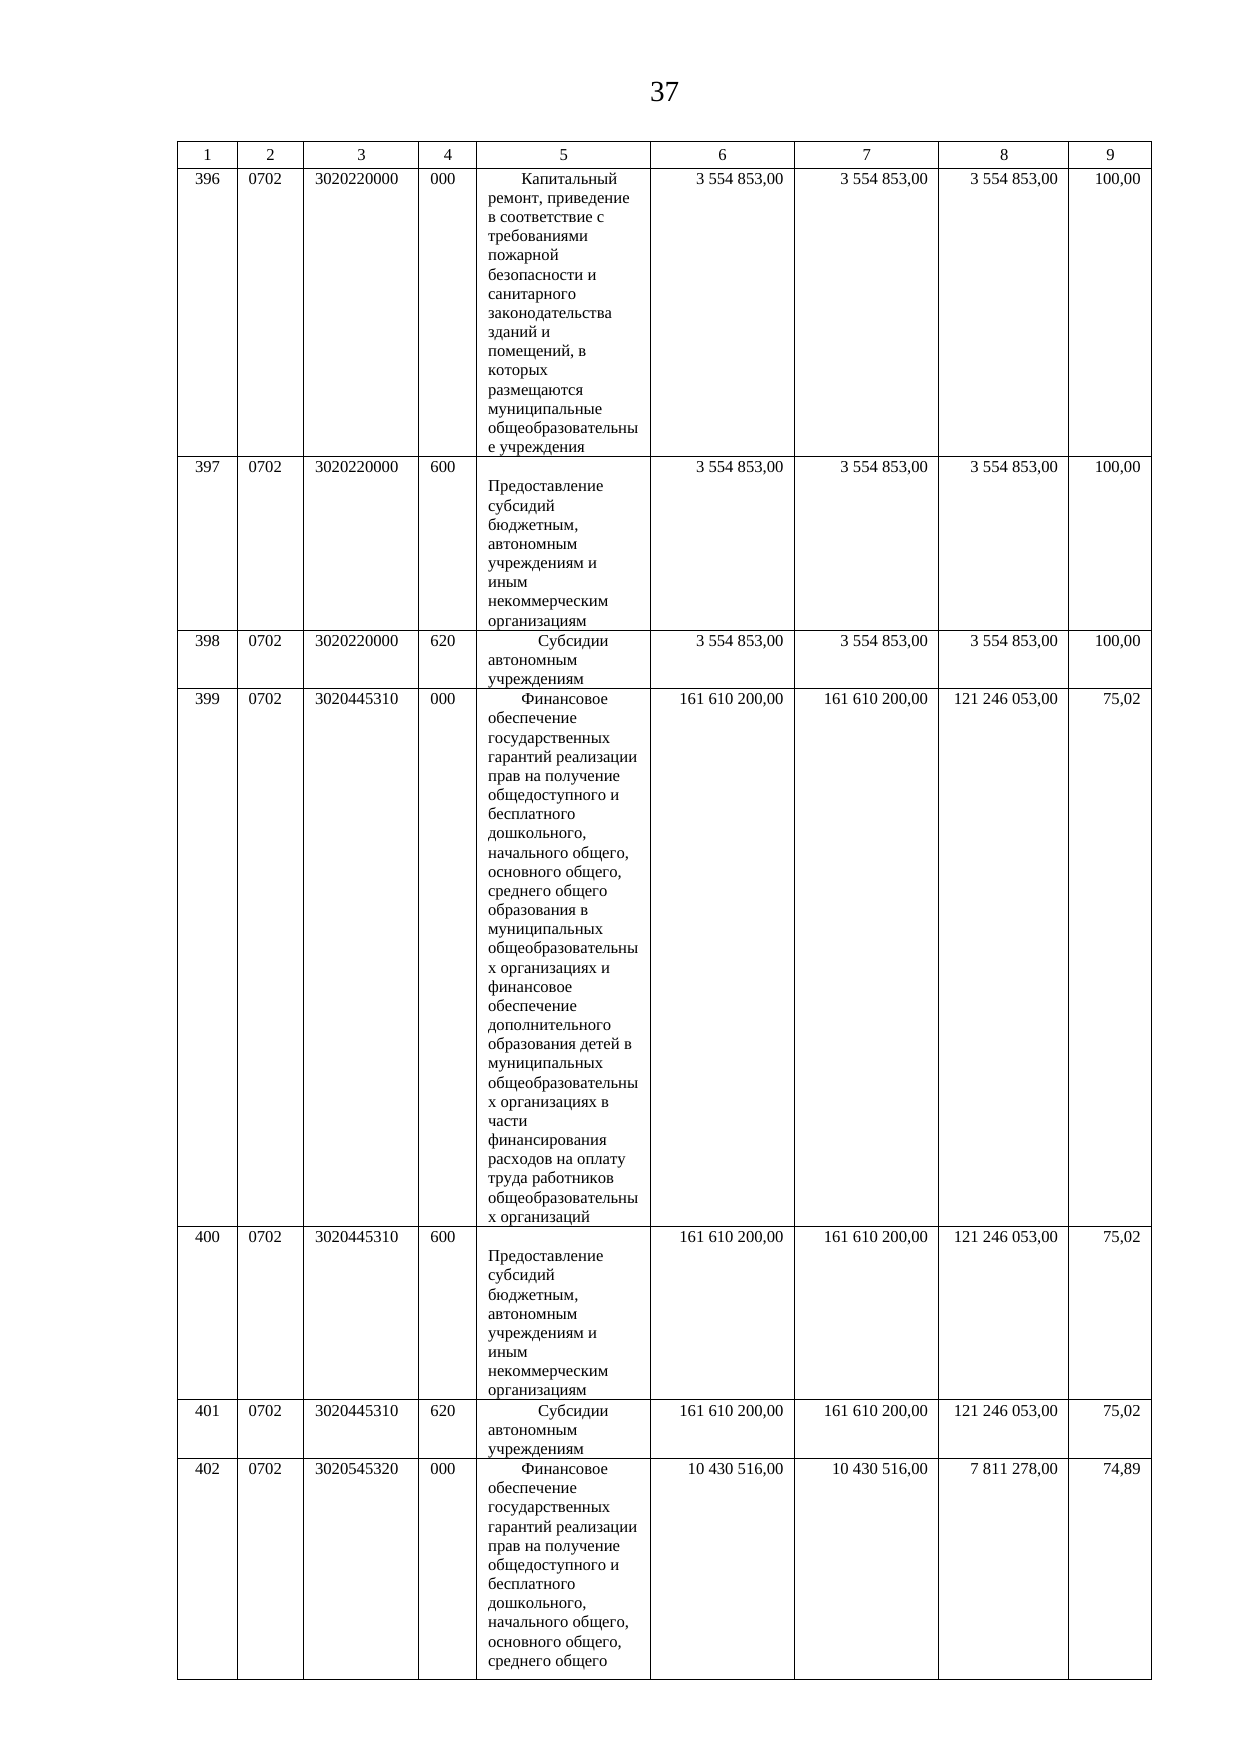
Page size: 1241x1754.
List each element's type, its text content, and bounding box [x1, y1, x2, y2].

table_cell 3 554 853,00 [651, 631, 794, 688]
table_header 6 [651, 142, 794, 167]
table_cell 3020445310 [304, 1400, 418, 1458]
table_cell 398 [178, 631, 237, 688]
table_cell 3020220000 [304, 457, 418, 629]
table_cell 121 246 053,00 [939, 689, 1068, 1226]
table_cell 121 246 053,00 [939, 1227, 1068, 1399]
table_cell 75,02 [1069, 1400, 1151, 1458]
table_header 7 [795, 142, 938, 167]
table_cell Капитальный ремонт, приведение в соответствие с требованиями пожарной безопасности и санитарного законодательства зданий и помещений, в которых размещаются муниципальные общеобразовательные учреждения [477, 169, 650, 456]
table_cell 74,89 [1069, 1459, 1151, 1679]
table_cell 400 [178, 1227, 237, 1399]
table_cell 0702 [238, 689, 303, 1226]
table_cell 75,02 [1069, 689, 1151, 1226]
table_header 3 [304, 142, 418, 167]
table_cell 0702 [238, 457, 303, 629]
table_header 2 [238, 142, 303, 167]
table_cell 0702 [238, 1400, 303, 1458]
table_cell Субсидии автономным учреждениям [477, 631, 650, 688]
table_cell 3 554 853,00 [651, 169, 794, 456]
table_cell 161 610 200,00 [651, 1227, 794, 1399]
table_cell 161 610 200,00 [651, 1400, 794, 1458]
table_cell 3 554 853,00 [651, 457, 794, 629]
table_cell 3 554 853,00 [939, 457, 1068, 629]
table_header 5 [477, 142, 650, 167]
table_cell 3020445310 [304, 689, 418, 1226]
table_cell Финансовое обеспечение государственных гарантий реализации прав на получение общедоступного и бесплатного дошкольного, начального общего, основного общего, среднего общего [477, 1459, 650, 1679]
table_cell 396 [178, 169, 237, 456]
table_cell 100,00 [1069, 169, 1151, 456]
table_cell 3 554 853,00 [795, 631, 938, 688]
table_cell 000 [419, 1459, 476, 1679]
table_cell 3 554 853,00 [795, 457, 938, 629]
table_cell 402 [178, 1459, 237, 1679]
table_cell 161 610 200,00 [795, 1227, 938, 1399]
table_cell 161 610 200,00 [795, 689, 938, 1226]
table_cell Финансовое обеспечение государственных гарантий реализации прав на получение общедоступного и бесплатного дошкольного, начального общего, основного общего, среднего общего образования в муниципальных общеобразовательных организациях и финансовое обеспечение дополнительного образования детей в муниципальных общеобразовательных организациях в части финансирования расходов на оплату труда работников общеобразовательных организаций [477, 689, 650, 1226]
table_cell 3020220000 [304, 631, 418, 688]
table_cell 10 430 516,00 [651, 1459, 794, 1679]
table_header 4 [419, 142, 476, 167]
table_cell 401 [178, 1400, 237, 1458]
table_cell 3020220000 [304, 169, 418, 456]
table_cell Предоставление субсидий бюджетным, автономным учреждениям и иным некоммерческим организациям [477, 1227, 650, 1399]
table_cell 100,00 [1069, 631, 1151, 688]
table_cell 3020545320 [304, 1459, 418, 1679]
table_cell 0702 [238, 631, 303, 688]
table_header 9 [1069, 142, 1151, 167]
table_cell 121 246 053,00 [939, 1400, 1068, 1458]
table_cell 3 554 853,00 [939, 169, 1068, 456]
table_cell 0702 [238, 1227, 303, 1399]
table_header 8 [939, 142, 1068, 167]
table_cell 000 [419, 169, 476, 456]
table_cell Предоставление субсидий бюджетным, автономным учреждениям и иным некоммерческим организациям [477, 457, 650, 629]
table_cell 161 610 200,00 [651, 689, 794, 1226]
table_cell 3020445310 [304, 1227, 418, 1399]
table_header 1 [178, 142, 237, 167]
table_cell 0702 [238, 169, 303, 456]
table_cell 10 430 516,00 [795, 1459, 938, 1679]
table_cell 100,00 [1069, 457, 1151, 629]
table_cell 620 [419, 631, 476, 688]
table_cell 0702 [238, 1459, 303, 1679]
table_cell 75,02 [1069, 1227, 1151, 1399]
table_cell 161 610 200,00 [795, 1400, 938, 1458]
table_cell 000 [419, 689, 476, 1226]
table_cell Субсидии автономным учреждениям [477, 1400, 650, 1458]
table_cell 600 [419, 1227, 476, 1399]
table_cell 3 554 853,00 [939, 631, 1068, 688]
table_cell 397 [178, 457, 237, 629]
table_cell 600 [419, 457, 476, 629]
table_cell 399 [178, 689, 237, 1226]
table_cell 7 811 278,00 [939, 1459, 1068, 1679]
table_cell 620 [419, 1400, 476, 1458]
table_cell 3 554 853,00 [795, 169, 938, 456]
